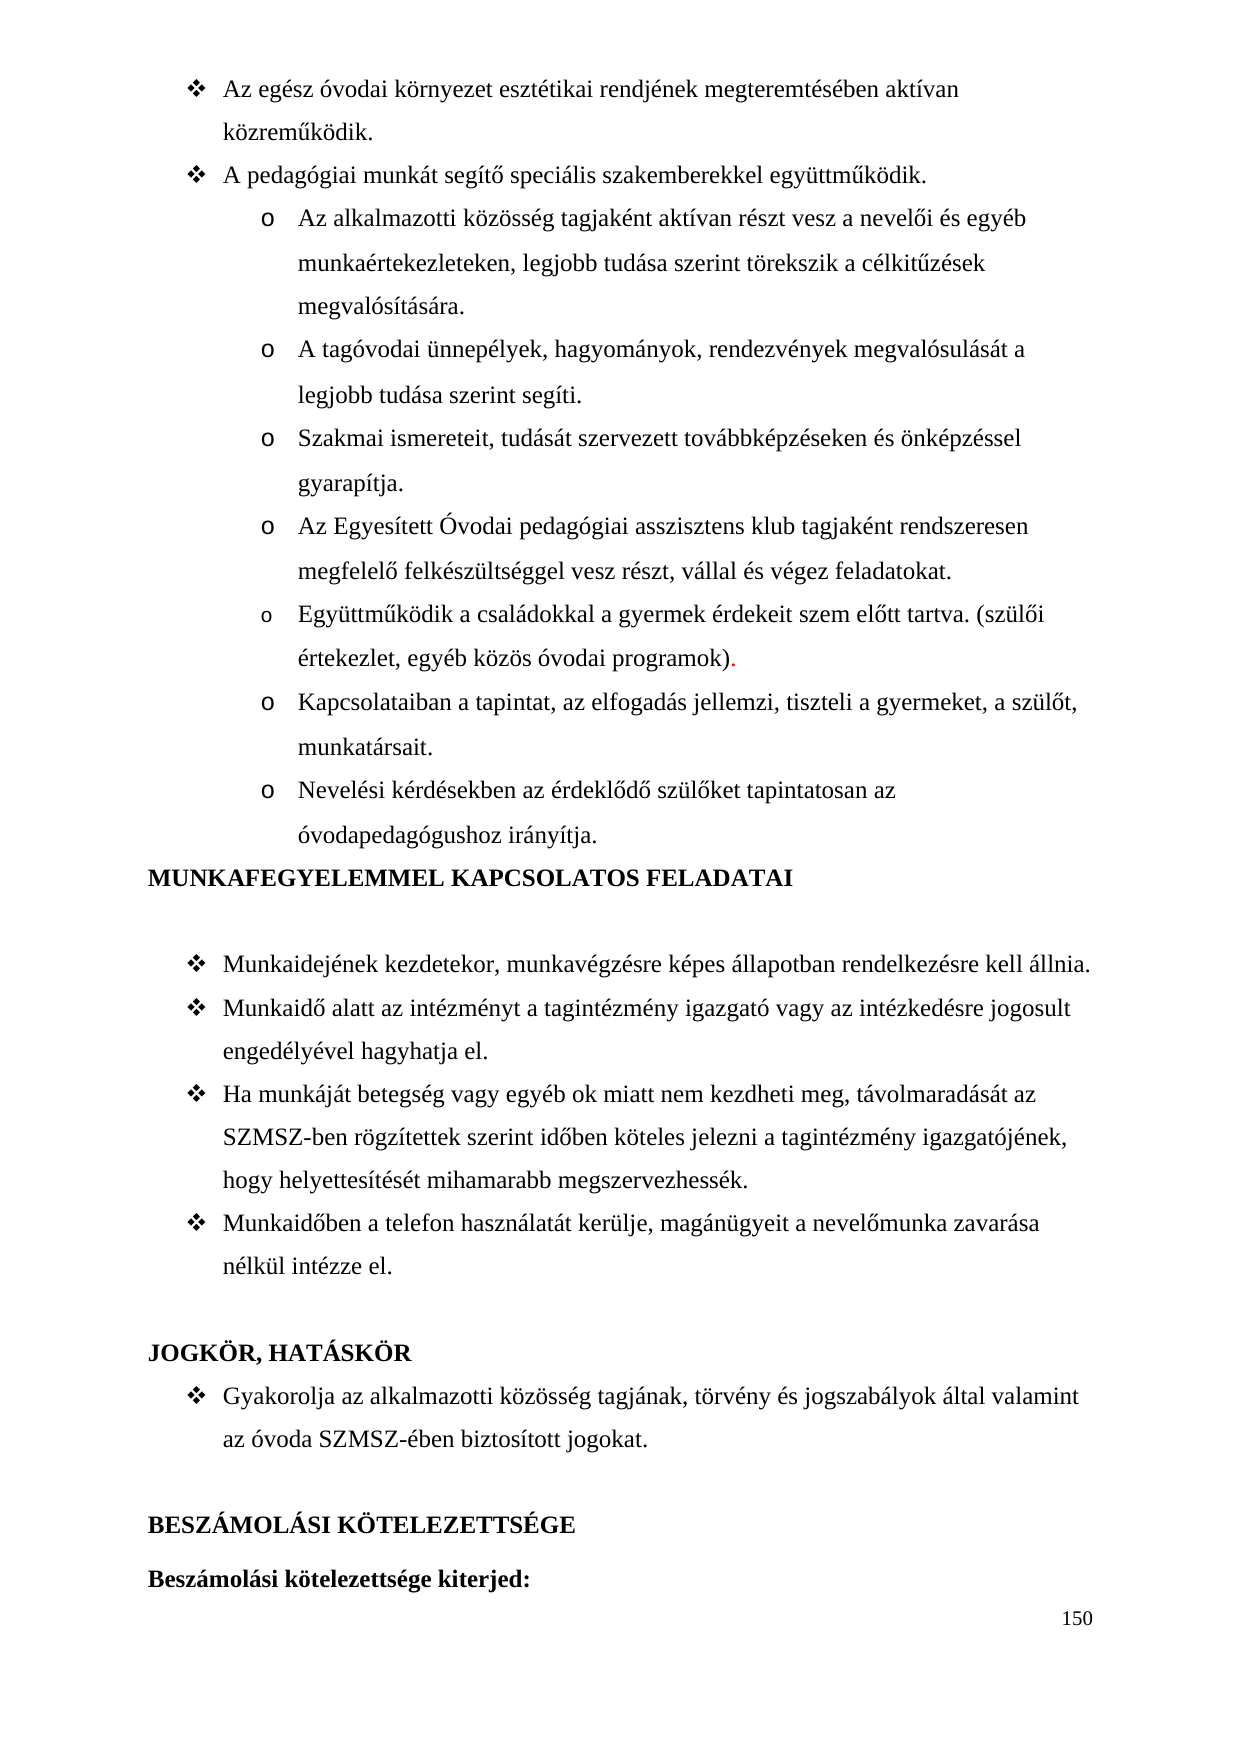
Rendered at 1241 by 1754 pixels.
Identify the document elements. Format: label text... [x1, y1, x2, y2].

list Az egész óvodai környezet esztétikai rendjének megteremtésében aktívan közreműködik. [185, 74, 1093, 146]
list A pedagógiai munkát segítő speciális szakemberekkel együttműködik. [185, 160, 1093, 189]
text JOGKÖR, HATÁSKÖR [148, 1338, 1093, 1366]
text MUNKAFEGYELEMMEL KAPCSOLATOS FELADATAI [148, 863, 1093, 892]
list Gyakorolja az alkalmazotti közösség tagjának, törvény és jogszabályok által valamint az óvoda SZMSZ-ében biztosított jogokat. [185, 1381, 1093, 1453]
list Munkaidő alatt az intézményt a tagintézmény igazgató vagy az intézkedésre jogosult engedélyével hagyhatja el. [185, 993, 1093, 1064]
list Az Egyesített Óvodai pedagógiai asszisztens klub tagjaként rendszeresen megfelelő felkészültséggel vesz részt, vállal és végez feladatokat. [260, 511, 1093, 585]
text BESZÁMOLÁSI KÖTELEZETTSÉGE [148, 1510, 1093, 1539]
list Együttműködik a családokkal a gyermek érdekeit szem előtt tartva. (szülői értekezlet, egyéb közös óvodai programok). [260, 599, 1093, 672]
text Beszámolási kötelezettsége kiterjed: [148, 1564, 1093, 1592]
list Az alkalmazotti közösség tagjaként aktívan részt vesz a nevelői és egyéb munkaértekezleteken, legjobb tudása szerint törekszik a célkitűzések megvalósítására. [260, 203, 1093, 320]
list Ha munkáját betegség vagy egyéb ok miatt nem kezdheti meg, távolmaradását az SZMSZ-ben rögzítettek szerint időben köteles jelezni a tagintézmény igazgatójének, hogy helyettesítését mihamarabb megszervezhessék. [185, 1079, 1093, 1194]
list Kapcsolataiban a tapintat, az elfogadás jellemzi, tiszteli a gyermeket, a szülőt, munkatársait. [260, 687, 1093, 761]
list Munkaidőben a telefon használatát kerülje, magánügyeit a nevelőmunka zavarása nélkül intézze el. [185, 1208, 1093, 1280]
list Szakmai ismereteit, tudását szervezett továbbképzéseken és önképzéssel gyarapítja. [260, 423, 1093, 497]
list Munkaidejének kezdetekor, munkavégzésre képes állapotban rendelkezésre kell állnia. [185, 949, 1093, 978]
list A tagóvodai ünnepélyek, hagyományok, rendezvények megvalósulását a legjobb tudása szerint segíti. [260, 334, 1093, 408]
list Nevelési kérdésekben az érdeklődő szülőket tapintatosan az óvodapedagógushoz irányítja. [260, 775, 1093, 849]
